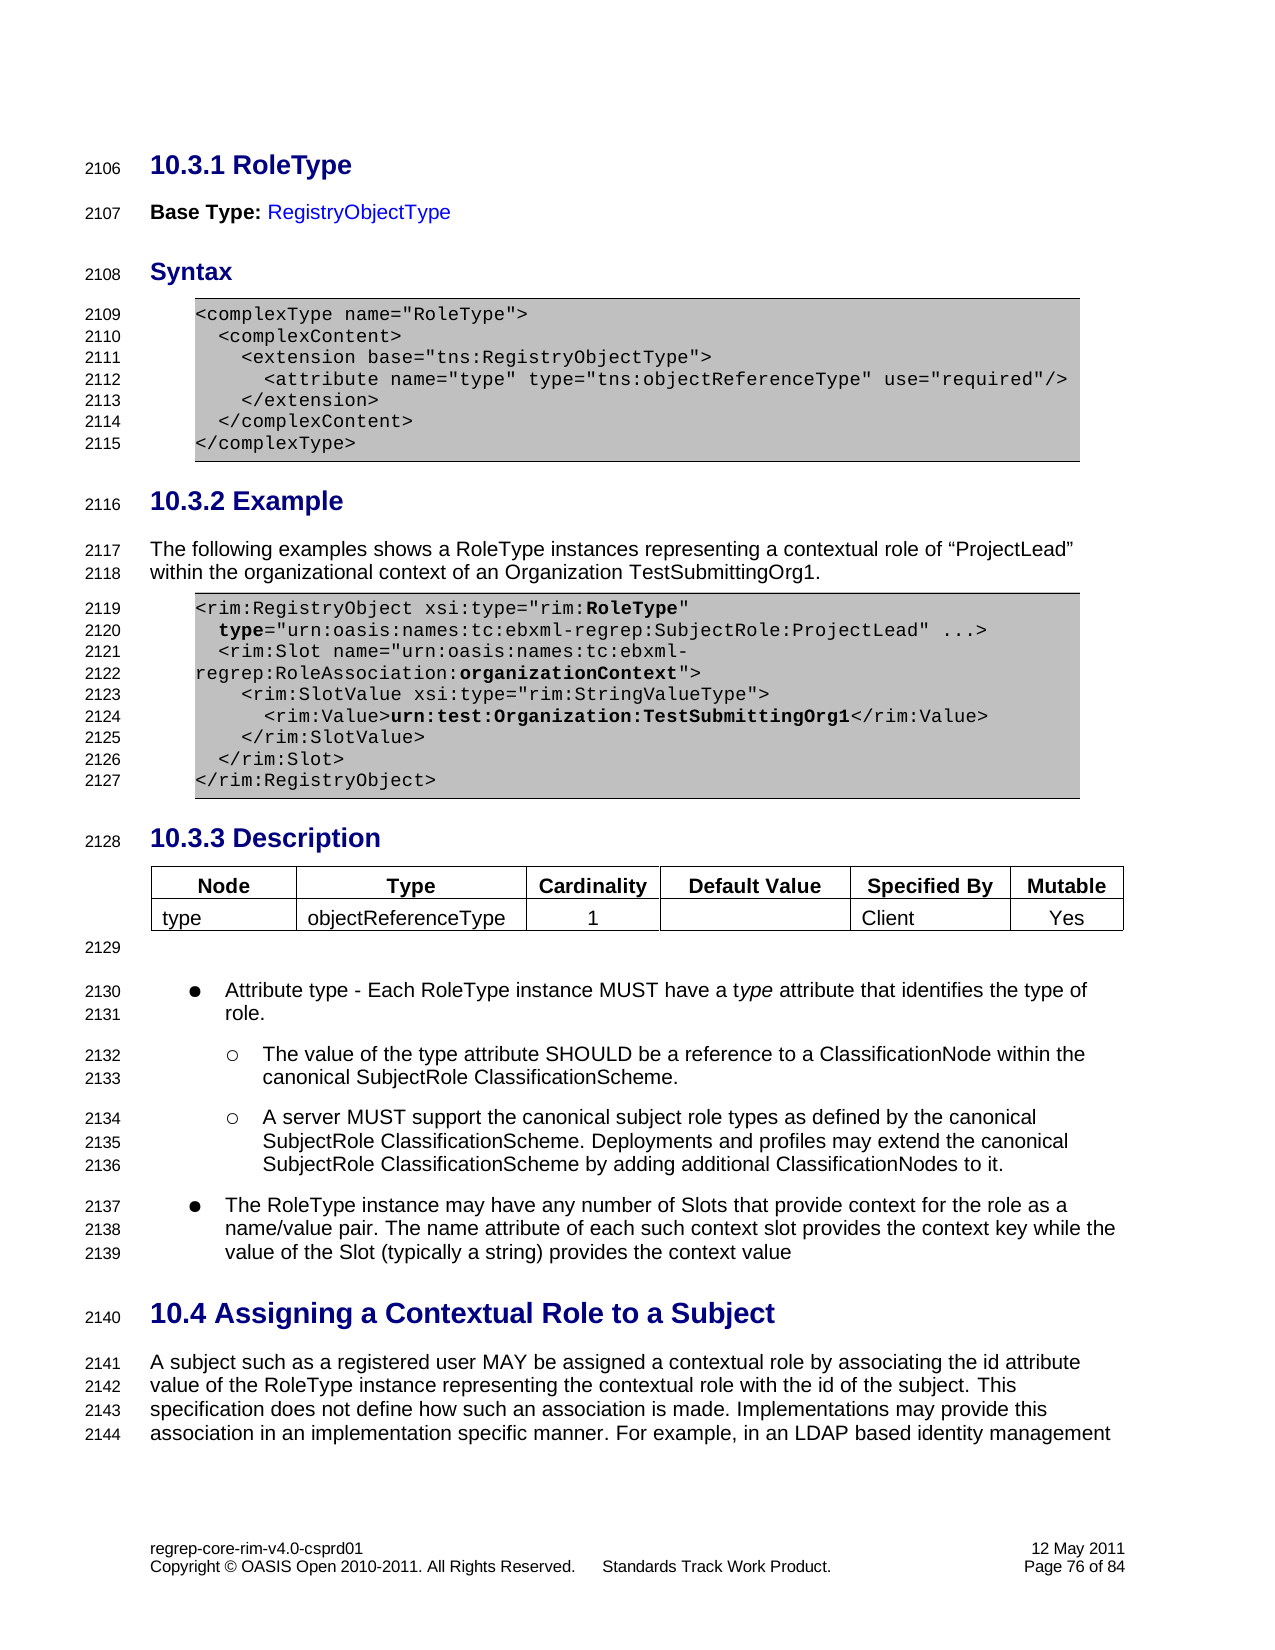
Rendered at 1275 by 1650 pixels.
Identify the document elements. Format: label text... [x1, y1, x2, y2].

text <attribute name="type" type="tns:objectReferenceType" use="required"/> [195, 363, 1080, 384]
table_header Specified By [851, 867, 1010, 898]
list Attribute type - Each RoleType instance MUST have a type attribute that identifies the type of role. [187, 978, 1125, 1025]
text A subject such as a registered user MAY be assigned a contextual role by associating the id attribute value of the RoleType instance representing the contextual role with the id of the subject. This specification does not define how such an association is made. Implementations may provide this association in an implementation specific manner. For example, in an LDAP based identity management [150, 1350, 1125, 1444]
subtitle Description [150, 823, 1125, 853]
text type="urn:oasis:names:tc:ebxml-regrep:SubjectRole:ProjectLead" ...> [195, 614, 1080, 635]
subtitle Example [150, 486, 1125, 516]
subtitle Syntax [150, 258, 1125, 286]
text <extension base="tns:RegistryObjectType"> [195, 341, 1080, 363]
table_cell type [152, 899, 296, 930]
text <rim:Value>urn:test:Organization:TestSubmittingOrg1</rim:Value> [195, 700, 1080, 721]
table_cell Yes [1011, 899, 1123, 930]
table_cell [661, 899, 850, 930]
list A server MUST support the canonical subject role types as defined by the canonical SubjectRole ClassificationScheme. Deployments and profiles may extend the canonical SubjectRole ClassificationScheme by adding additional ClassificationNodes to it. [225, 1106, 1125, 1176]
text <rim:Slot name="urn:oasis:names:tc:ebxml-regrep:RoleAssociation:organizationContext"> [195, 635, 1080, 678]
text </complexType> [195, 427, 1080, 461]
text <rim:SlotValue xsi:type="rim:StringValueType"> [195, 678, 1080, 700]
table_header Type [297, 867, 526, 898]
text <complexType name="RoleType"> [195, 299, 1080, 320]
text <complexContent> [195, 320, 1080, 341]
text Base Type: RegistryObjectType [150, 201, 1125, 224]
text </complexContent> [195, 406, 1080, 427]
subtitle Assigning a Contextual Role to a Subject [150, 1297, 1125, 1329]
table_cell 1 [527, 899, 659, 930]
table_header Cardinality [527, 867, 659, 898]
table_cell Client [851, 899, 1010, 930]
subtitle RoleType [150, 150, 1125, 180]
text <rim:RegistryObject xsi:type="rim:RoleType" [195, 594, 1080, 614]
text </rim:SlotValue> [195, 721, 1080, 743]
text </extension> [195, 384, 1080, 406]
table_header Node [152, 867, 296, 898]
text </rim:Slot> [195, 743, 1080, 764]
text </rim:RegistryObject> [195, 764, 1080, 798]
text The following examples shows a RoleType instances representing a contextual role of “ProjectLead” within the organizational context of an Organization TestSubmittingOrg1. [150, 537, 1125, 584]
table_header Mutable [1011, 867, 1123, 898]
list The value of the type attribute SHOULD be a reference to a ClassificationNode within the canonical SubjectRole ClassificationScheme. [225, 1042, 1125, 1089]
table_cell objectReferenceType [297, 899, 526, 930]
table_header Default Value [661, 867, 850, 898]
list The RoleType instance may have any number of Slots that provide context for the role as a name/value pair. The name attribute of each such context slot provides the context key while the value of the Slot (typically a string) provides the context value [187, 1193, 1125, 1264]
